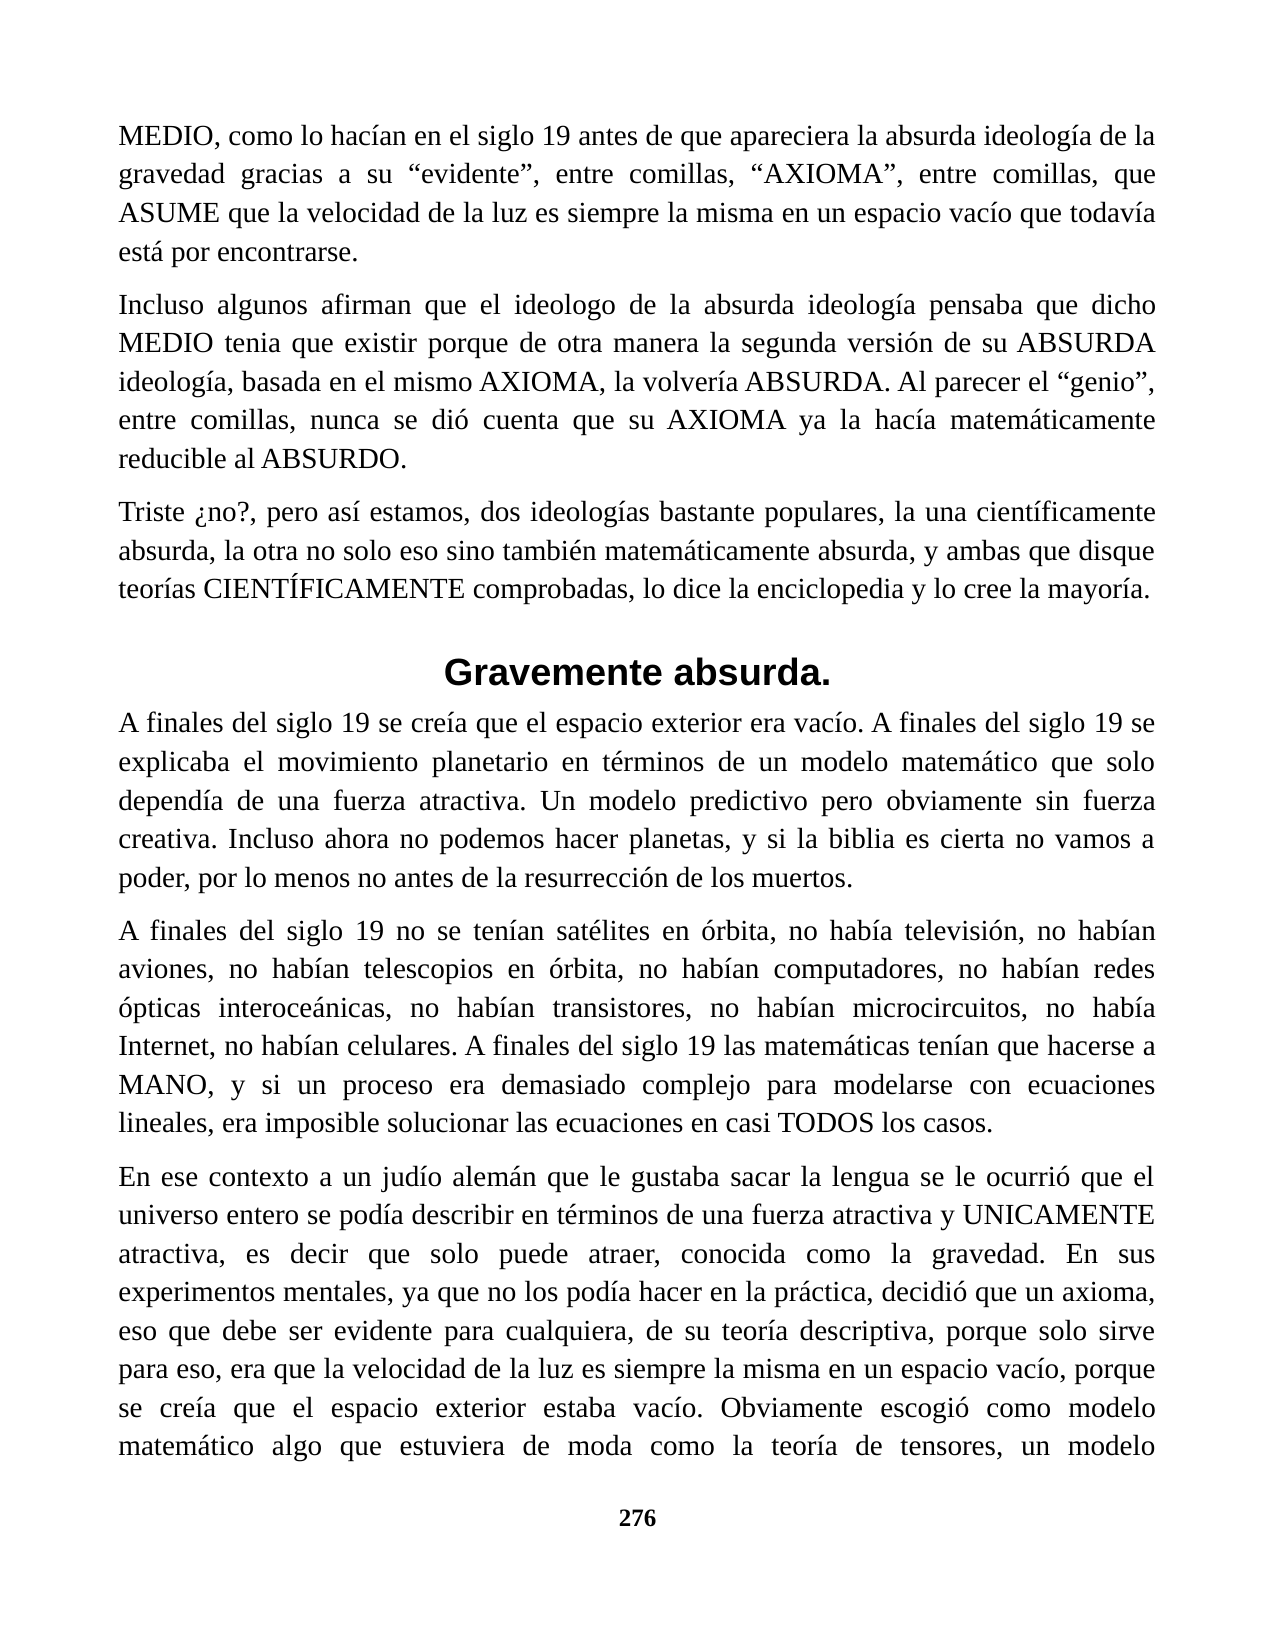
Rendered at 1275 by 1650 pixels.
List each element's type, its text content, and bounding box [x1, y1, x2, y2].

text A finales del siglo 19 no se tenían satélites en órbita, no había televisión, no habían aviones, no habían telescopios en órbita, no habían computadores, no habían redes ópticas interoceánicas, no habían transistores, no habían microcircuitos, no había Internet, no habían celulares. A finales del siglo 19 las matemáticas tenían que hacerse a MANO, y si un proceso era demasiado complejo para modelarse con ecuaciones lineales, era imposible solucionar las ecuaciones en casi TODOS los casos. [118, 913, 1157, 1139]
text A finales del siglo 19 se creía que el espacio exterior era vacío. A finales del siglo 19 se explicaba el movimiento planetario en términos de un modelo matemático que solo dependía de una fuerza atractiva. Un modelo predictivo pero obviamente sin fuerza creativa. Incluso ahora no podemos hacer planetas, y si la biblia es cierta no vamos a poder, por lo menos no antes de la resurrección de los muertos. [118, 706, 1157, 893]
text En ese contexto a un judío alemán que le gustaba sacar la lengua se le ocurrió que el universo entero se podía describir en términos de una fuerza atractiva y UNICAMENTE atractiva, es decir que solo puede atraer, conocida como la gravedad. En sus experimentos mentales, ya que no los podía hacer en la práctica, decidió que un axioma, eso que debe ser evidente para cualquiera, de su teoría descriptiva, porque solo sirve para eso, era que la velocidad de la luz es siempre la misma en un espacio vacío, porque se creía que el espacio exterior estaba vacío. Obviamente escogió como modelo matemático algo que estuviera de moda como la teoría de tensores, un modelo [118, 1159, 1157, 1462]
text MEDIO, como lo hacían en el siglo 19 antes de que apareciera la absurda ideología de la gravedad gracias a su “evidente”, entre comillas, “AXIOMA”, entre comillas, que ASUME que la velocidad de la luz es siempre la misma en un espacio vacío que todavía está por encontrarse. [118, 118, 1157, 267]
text Triste ¿no?, pero así estamos, dos ideologías bastante populares, la una científicamente absurda, la otra no solo eso sino también matemáticamente absurda, y ambas que disque teorías CIENTÍFICAMENTE comprobadas, lo dice la enciclopedia y lo cree la mayoría. [118, 494, 1157, 605]
text Incluso algunos afirman que el ideologo de la absurda ideología pensaba que dicho MEDIO tenia que existir porque de otra manera la segunda versión de su ABSURDA ideología, basada en el mismo AXIOMA, la volvería ABSURDA. Al parecer el “genio”, entre comillas, nunca se dió cuenta que su AXIOMA ya la hacía matemáticamente reducible al ABSURDO. [118, 287, 1157, 474]
subtitle Gravemente absurda. [118, 649, 1157, 693]
